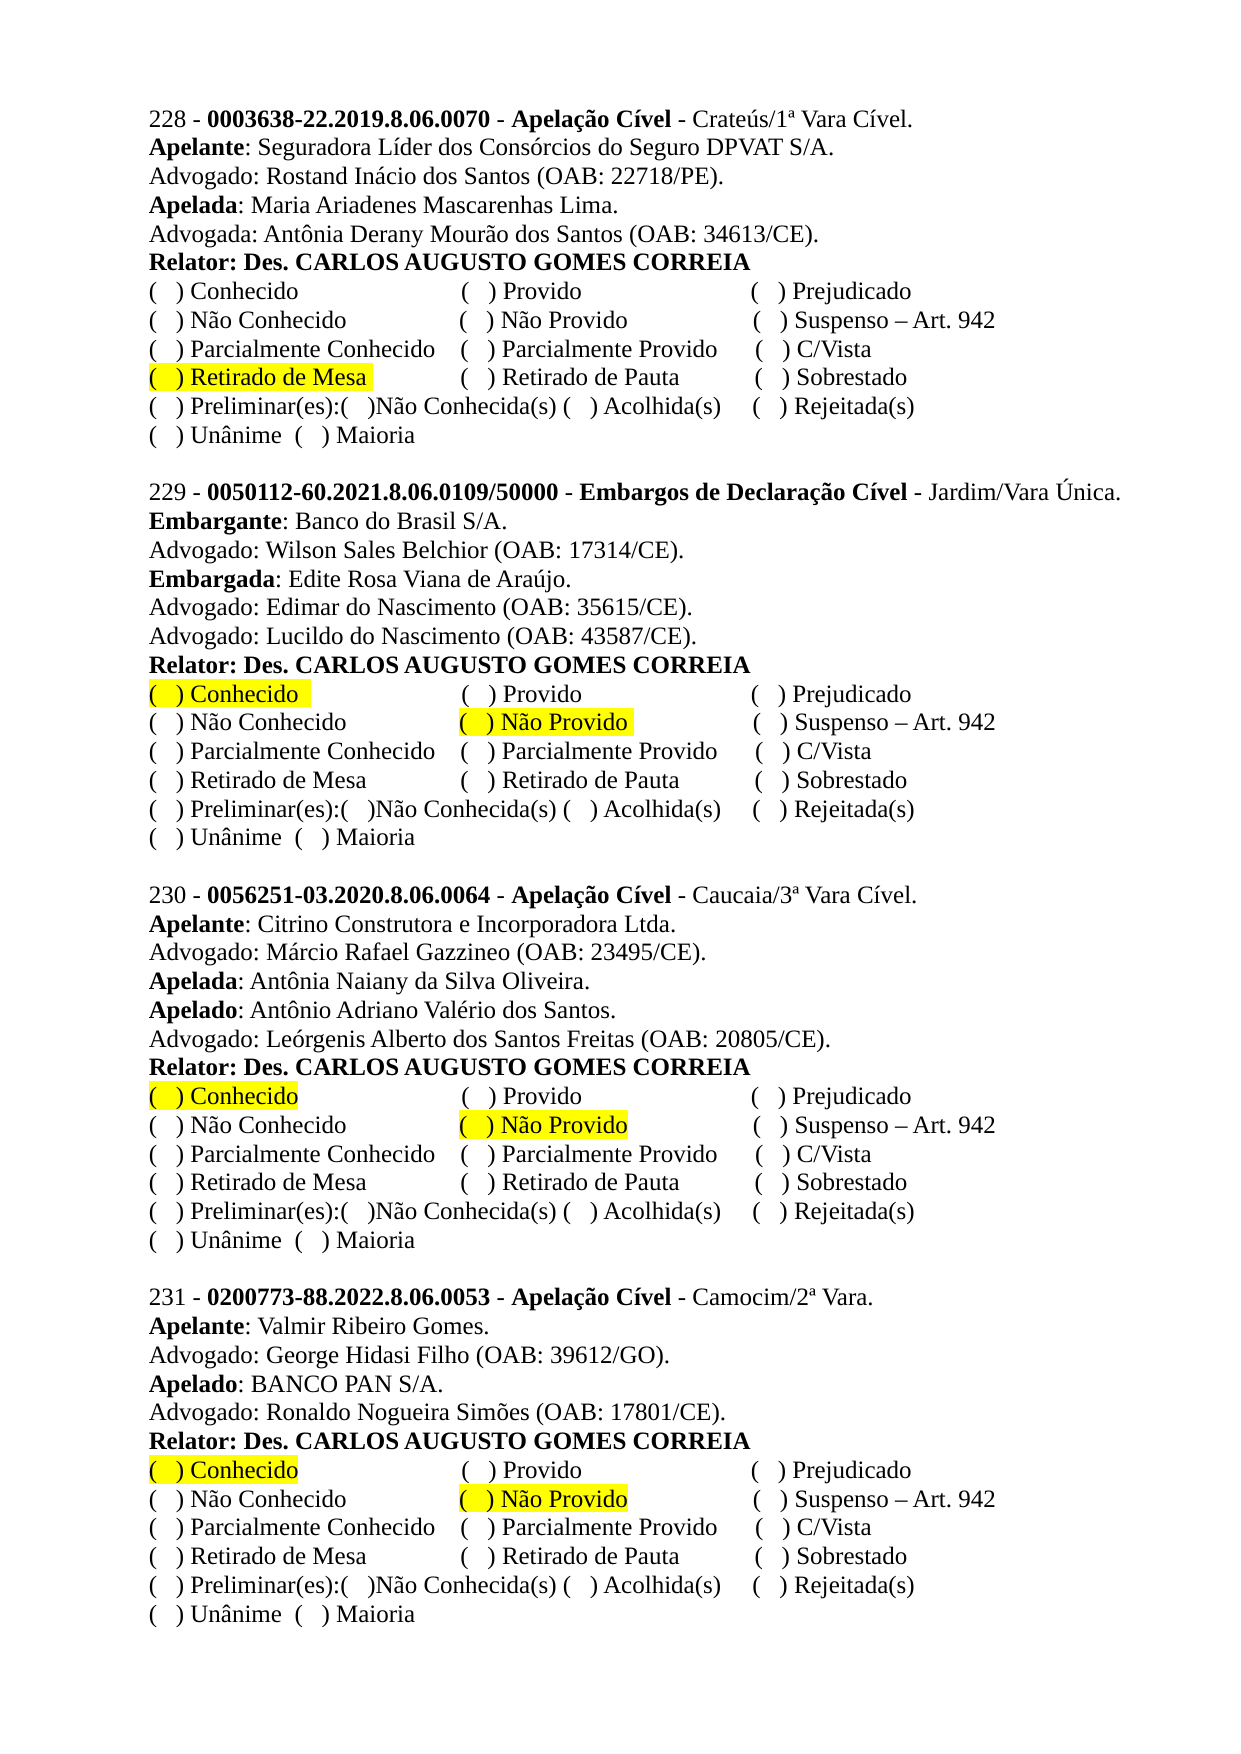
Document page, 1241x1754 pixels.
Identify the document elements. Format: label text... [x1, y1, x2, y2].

text Advogado: Edimar do Nascimento (OAB: 35615/CE). [148, 592, 1141, 621]
text Apelante: Valmir Ribeiro Gomes. [148, 1311, 1141, 1340]
text ( ) Preliminar(es):( )Não Conhecida(s) ( ) Acolhida(s) ( ) Rejeitada(s) [148, 794, 1158, 822]
text ( ) Preliminar(es):( )Não Conhecida(s) ( ) Acolhida(s) ( ) Rejeitada(s) [148, 1570, 1158, 1599]
text Relator: Des. CARLOS AUGUSTO GOMES CORREIA [148, 1052, 1141, 1081]
text 229 - 0050112-60.2021.8.06.0109/50000 - Embargos de Declaração Cível - Jardim/Vara Única. [148, 477, 1141, 506]
text Advogado: Wilson Sales Belchior (OAB: 17314/CE). [148, 535, 1141, 564]
text Embargada: Edite Rosa Viana de Araújo. [148, 564, 1141, 592]
text ( ) Unânime ( ) Maioria [148, 1225, 1158, 1254]
text ( ) Não Conhecido ( ) Não Provido ( ) Suspenso – Art. 942 [148, 1110, 1158, 1139]
text Relator: Des. CARLOS AUGUSTO GOMES CORREIA [148, 650, 1141, 679]
text ( ) Conhecido ( ) Provido ( ) Prejudicado [148, 1455, 1141, 1484]
text 228 - 0003638-22.2019.8.06.0070 - Apelação Cível - Crateús/1ª Vara Cível. [148, 104, 1141, 132]
text Embargante: Banco do Brasil S/A. [148, 506, 1141, 535]
text Apelado: Antônio Adriano Valério dos Santos. [148, 995, 1141, 1024]
text ( ) Retirado de Mesa ( ) Retirado de Pauta ( ) Sobrestado [148, 765, 1158, 794]
text ( ) Preliminar(es):( )Não Conhecida(s) ( ) Acolhida(s) ( ) Rejeitada(s) [148, 1196, 1158, 1225]
text ( ) Conhecido ( ) Provido ( ) Prejudicado [148, 679, 1141, 707]
text ( ) Retirado de Mesa ( ) Retirado de Pauta ( ) Sobrestado [148, 362, 1158, 391]
text ( ) Unânime ( ) Maioria [148, 822, 1158, 851]
text Apelante: Seguradora Líder dos Consórcios do Seguro DPVAT S/A. [148, 132, 1141, 161]
text ( ) Parcialmente Conhecido ( ) Parcialmente Provido ( ) C/Vista [148, 736, 1158, 765]
text ( ) Conhecido ( ) Provido ( ) Prejudicado [148, 1081, 1141, 1110]
text Advogado: Rostand Inácio dos Santos (OAB: 22718/PE). [148, 161, 1141, 190]
text Advogado: Ronaldo Nogueira Simões (OAB: 17801/CE). [148, 1397, 1141, 1426]
text ( ) Parcialmente Conhecido ( ) Parcialmente Provido ( ) C/Vista [148, 334, 1158, 362]
text ( ) Conhecido ( ) Provido ( ) Prejudicado [148, 276, 1141, 305]
text ( ) Parcialmente Conhecido ( ) Parcialmente Provido ( ) C/Vista [148, 1512, 1158, 1541]
text Advogado: Lucildo do Nascimento (OAB: 43587/CE). [148, 621, 1141, 650]
text ( ) Parcialmente Conhecido ( ) Parcialmente Provido ( ) C/Vista [148, 1139, 1158, 1167]
text ( ) Unânime ( ) Maioria [148, 420, 1158, 449]
text ( ) Não Conhecido ( ) Não Provido ( ) Suspenso – Art. 942 [148, 305, 1158, 334]
text Advogado: George Hidasi Filho (OAB: 39612/GO). [148, 1340, 1141, 1369]
text Apelada: Antônia Naiany da Silva Oliveira. [148, 966, 1141, 995]
text 231 - 0200773-88.2022.8.06.0053 - Apelação Cível - Camocim/2ª Vara. [148, 1282, 1141, 1311]
text ( ) Retirado de Mesa ( ) Retirado de Pauta ( ) Sobrestado [148, 1541, 1158, 1570]
text Advogado: Leórgenis Alberto dos Santos Freitas (OAB: 20805/CE). [148, 1024, 1141, 1052]
text Apelante: Citrino Construtora e Incorporadora Ltda. [148, 909, 1141, 937]
text 230 - 0056251-03.2020.8.06.0064 - Apelação Cível - Caucaia/3ª Vara Cível. [148, 880, 1141, 909]
text ( ) Unânime ( ) Maioria [148, 1599, 1158, 1627]
text Apelado: BANCO PAN S/A. [148, 1369, 1141, 1397]
text ( ) Não Conhecido ( ) Não Provido ( ) Suspenso – Art. 942 [148, 1484, 1158, 1512]
text Advogado: Márcio Rafael Gazzineo (OAB: 23495/CE). [148, 937, 1141, 966]
text Advogada: Antônia Derany Mourão dos Santos (OAB: 34613/CE). [148, 219, 1141, 247]
text Apelada: Maria Ariadenes Mascarenhas Lima. [148, 190, 1141, 219]
text Relator: Des. CARLOS AUGUSTO GOMES CORREIA [148, 1426, 1141, 1455]
text ( ) Retirado de Mesa ( ) Retirado de Pauta ( ) Sobrestado [148, 1167, 1158, 1196]
text Relator: Des. CARLOS AUGUSTO GOMES CORREIA [148, 247, 1141, 276]
text ( ) Não Conhecido ( ) Não Provido ( ) Suspenso – Art. 942 [148, 707, 1158, 736]
text ( ) Preliminar(es):( )Não Conhecida(s) ( ) Acolhida(s) ( ) Rejeitada(s) [148, 391, 1158, 420]
